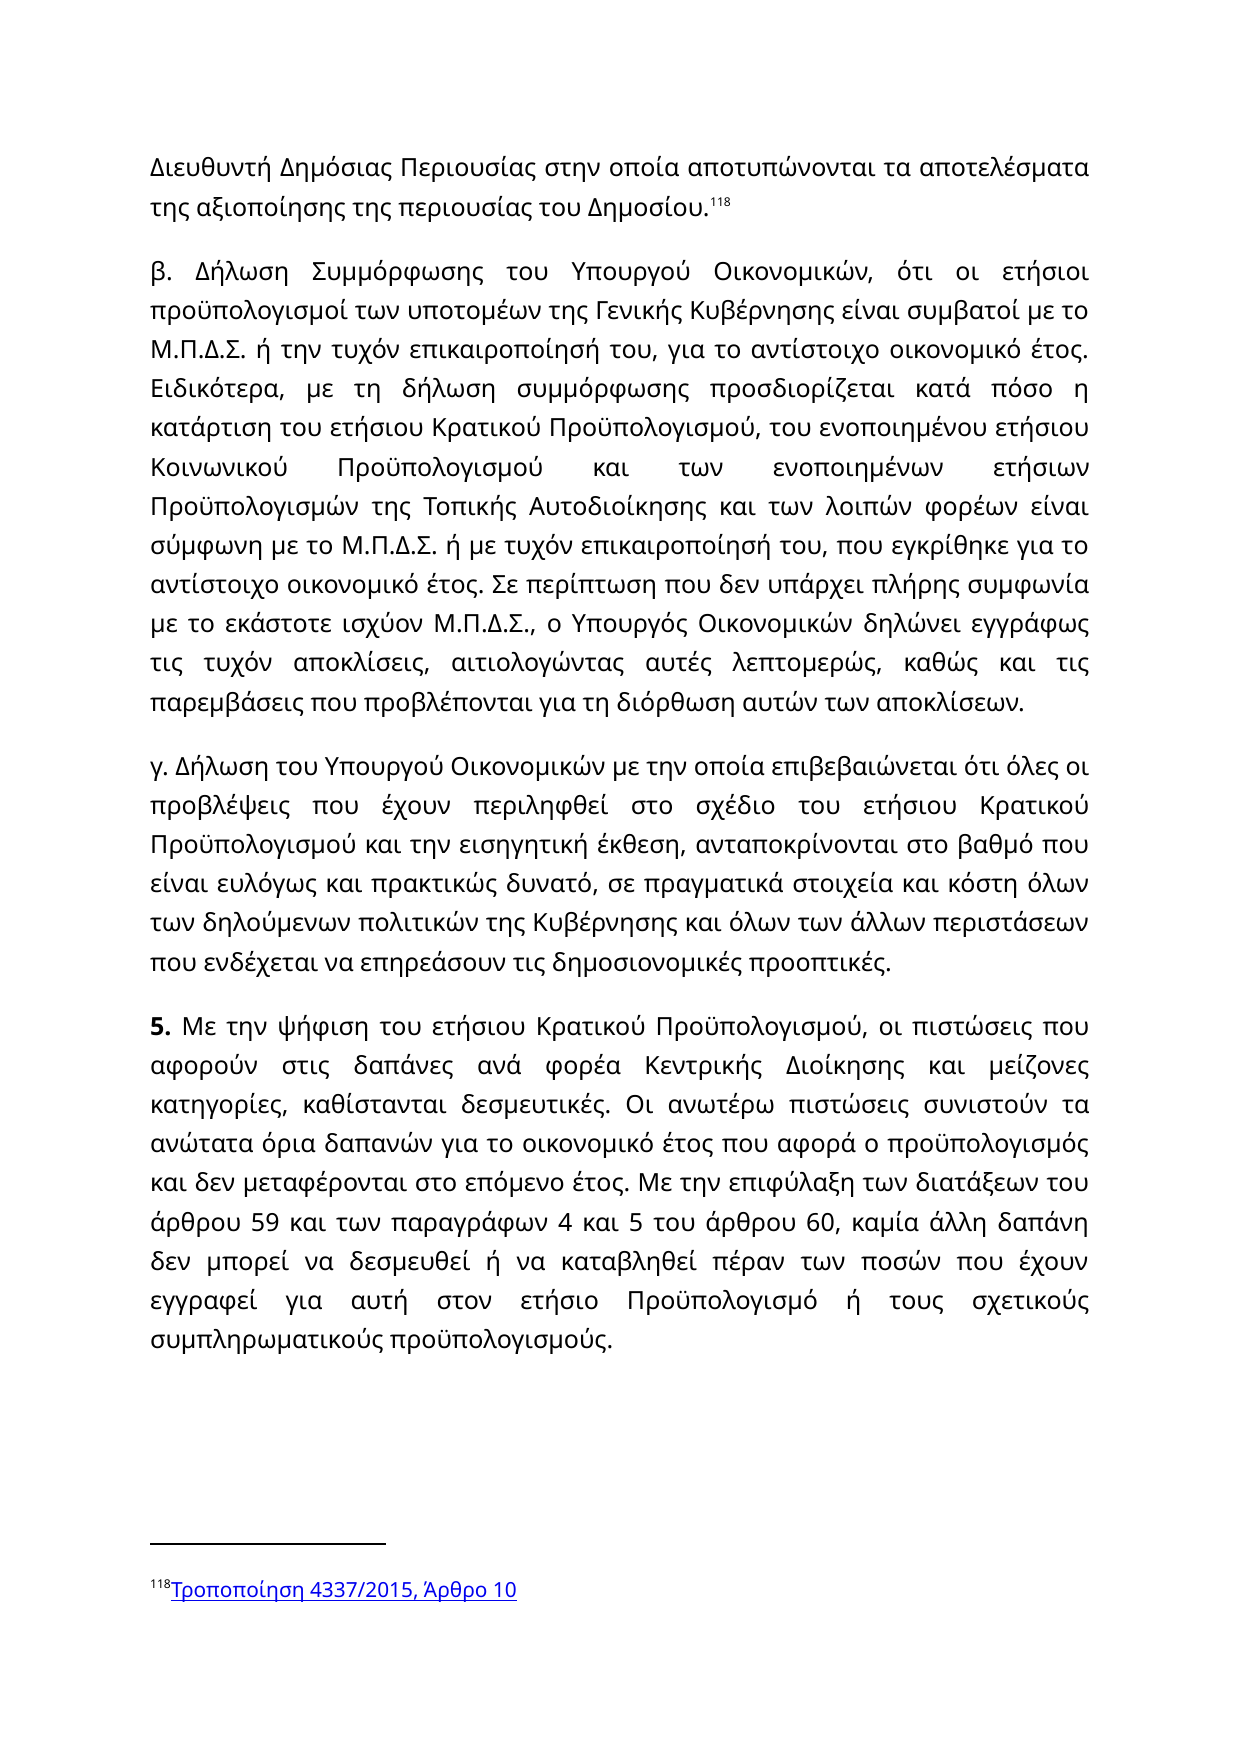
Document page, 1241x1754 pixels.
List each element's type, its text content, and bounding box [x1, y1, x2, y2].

text γ. Δήλωση του Υπουργού Οικονομικών με την οποία επιβεβαιώνεται ότι όλες οι προβλέψεις που έχουν περιληφθεί στο σχέδιο του ετήσιου Κρατικού Προϋπολογισμού και την εισηγητική έκθεση, ανταποκρίνονται στο βαθμό που είναι ευλόγως και πρακτικώς δυνατό, σε πραγματικά στοιχεία και κόστη όλων των δηλούμενων πολιτικών της Κυβέρνησης και όλων των άλλων περιστάσεων που ενδέχεται να επηρεάσουν τις δημοσιονομικές προοπτικές. [150, 748, 1090, 978]
text Τροποποίηση 4337/2015, Άρθρο 10 [150, 1576, 1090, 1604]
text Διευθυντή Δημόσιας Περιουσίας στην οποία αποτυπώνονται τα αποτελέσματα της αξιοποίησης της περιουσίας του Δημοσίου. [150, 150, 1090, 223]
text β. Δήλωση Συμμόρφωσης του Υπουργού Οικονομικών, ότι οι ετήσιοι προϋπολογισμοί των υποτομέων της Γενικής Κυβέρνησης είναι συμβατοί με το Μ.Π.Δ.Σ. ή την τυχόν επικαιροποίησή του, για το αντίστοιχο οικονομικό έτος. Ειδικότερα, με τη δήλωση συμμόρφωσης προσδιορίζεται κατά πόσο η κατάρτιση του ετήσιου Κρατικού Προϋπολογισμού, του ενοποιημένου ετήσιου Κοινωνικού Προϋπολογισμού και των ενοποιημένων ετήσιων Προϋπολογισμών της Τοπικής Αυτοδιοίκησης και των λοιπών φορέων είναι σύμφωνη με το Μ.Π.Δ.Σ. ή με τυχόν επικαιροποίησή του, που εγκρίθηκε για το αντίστοιχο οικονομικό έτος. Σε περίπτωση που δεν υπάρχει πλήρης συμφωνία με το εκάστοτε ισχύον Μ.Π.Δ.Σ., ο Υπουργός Οικονομικών δηλώνει εγγράφως τις τυχόν αποκλίσεις, αιτιολογώντας αυτές λεπτομερώς, καθώς και τις παρεμβάσεις που προβλέπονται για τη διόρθωση αυτών των αποκλίσεων. [150, 253, 1090, 718]
text 5. Με την ψήφιση του ετήσιου Κρατικού Προϋπολογισμού, οι πιστώσεις που αφορούν στις δαπάνες ανά φορέα Κεντρικής Διοίκησης και μείζονες κατηγορίες, καθίστανται δεσμευτικές. Οι ανωτέρω πιστώσεις συνιστούν τα ανώτατα όρια δαπανών για το οικονομικό έτος που αφορά ο προϋπολογισμός και δεν μεταφέρονται στο επόμενο έτος. Με την επιφύλαξη των διατάξεων του άρθρου 59 και των παραγράφων 4 και 5 του άρθρου 60, καμία άλλη δαπάνη δεν μπορεί να δεσμευθεί ή να καταβληθεί πέραν των ποσών που έχουν εγγραφεί για αυτή στον ετήσιο Προϋπολογισμό ή τους σχετικούς συμπληρωματικούς προϋπολογισμούς. [150, 1008, 1090, 1356]
